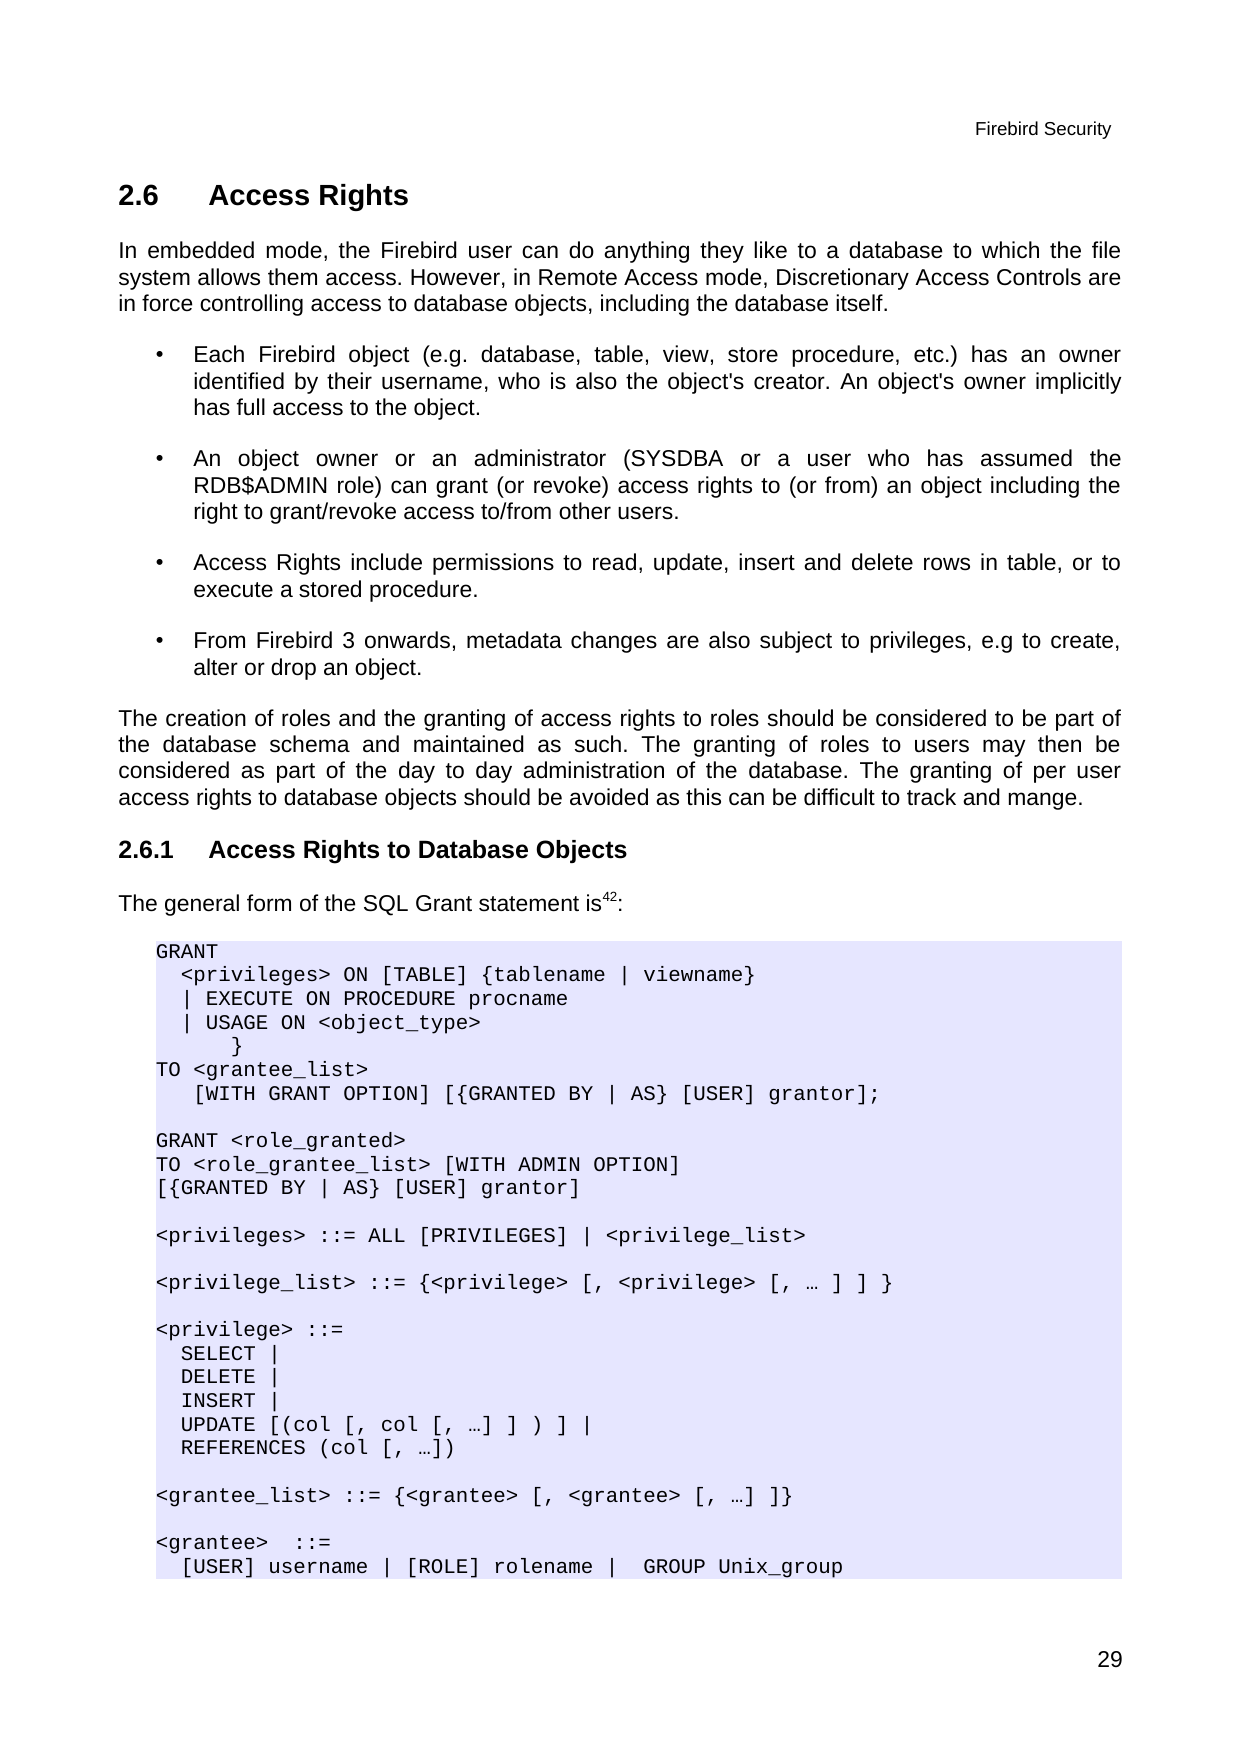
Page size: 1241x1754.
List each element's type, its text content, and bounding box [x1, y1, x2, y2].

text <privileges> ::= ALL [PRIVILEGES] | <privilege_list> [156, 1224, 1122, 1248]
list From Firebird 3 onwards, metadata changes are also subject to privileges, e.g to create, alter or drop an object. [156, 627, 1122, 680]
text GRANT <role_granted> [156, 1130, 1122, 1154]
text [USER] username | [ROLE] rolename | GROUP Unix_group [156, 1556, 1122, 1579]
subtitle Access Rights to Database Objects [118, 835, 1122, 864]
list Access Rights include permissions to read, update, insert and delete rows in table, or to execute a stored procedure. [156, 549, 1122, 602]
text INSERT | [156, 1390, 1122, 1414]
text The creation of roles and the granting of access rights to roles should be considered to be part of the database schema and maintained as such. The granting of roles to users may then be considered as part of the day to day administration of the database. The granting of per user access rights to database objects should be avoided as this can be difficult to track and mange. [118, 705, 1122, 810]
text TO <grantee_list> [156, 1059, 1122, 1083]
text The general form of the SQL Grant statement is: [118, 889, 1122, 916]
text [{GRANTED BY | AS} [USER] grantor] [156, 1177, 1122, 1201]
text <privilege> ::= [156, 1319, 1122, 1343]
text } [156, 1035, 1122, 1059]
text In embedded mode, the Firebird user can do anything they like to a database to which the file system allows them access. However, in Remote Access mode, Discretionary Access Controls are in force controlling access to database objects, including the database itself. [118, 237, 1122, 316]
text TO <role_grantee_list> [WITH ADMIN OPTION] [156, 1154, 1122, 1177]
text <grantee_list> ::= {<grantee> [, <grantee> [, …] ]} [156, 1485, 1122, 1508]
text REFERENCES (col [, …]) [156, 1437, 1122, 1461]
text | USAGE ON <object_type> [156, 1012, 1122, 1035]
text <grantee> ::= [156, 1532, 1122, 1556]
text UPDATE [(col [, col [, …] ] ) ] | [156, 1414, 1122, 1437]
text [WITH GRANT OPTION] [{GRANTED BY | AS} [USER] grantor]; [156, 1083, 1122, 1106]
text <privileges> ON [TABLE] {tablename | viewname} [156, 964, 1122, 988]
list Each Firebird object (e.g. database, table, view, store procedure, etc.) has an owner identified by their username, who is also the object's creator. An object's owner implicitly has full access to the object. [156, 341, 1122, 420]
text SELECT | [156, 1343, 1122, 1366]
text GRANT [156, 941, 1122, 964]
subtitle Access Rights [118, 178, 1122, 212]
text <privilege_list> ::= {<privilege> [, <privilege> [, … ] ] } [156, 1272, 1122, 1296]
list An object owner or an administrator (SYSDBA or a user who has assumed the RDB$ADMIN role) can grant (or revoke) access rights to (or from) an object including the right to grant/revoke access to/from other users. [156, 445, 1122, 524]
text DELETE | [156, 1366, 1122, 1390]
text | EXECUTE ON PROCEDURE procname [156, 988, 1122, 1012]
